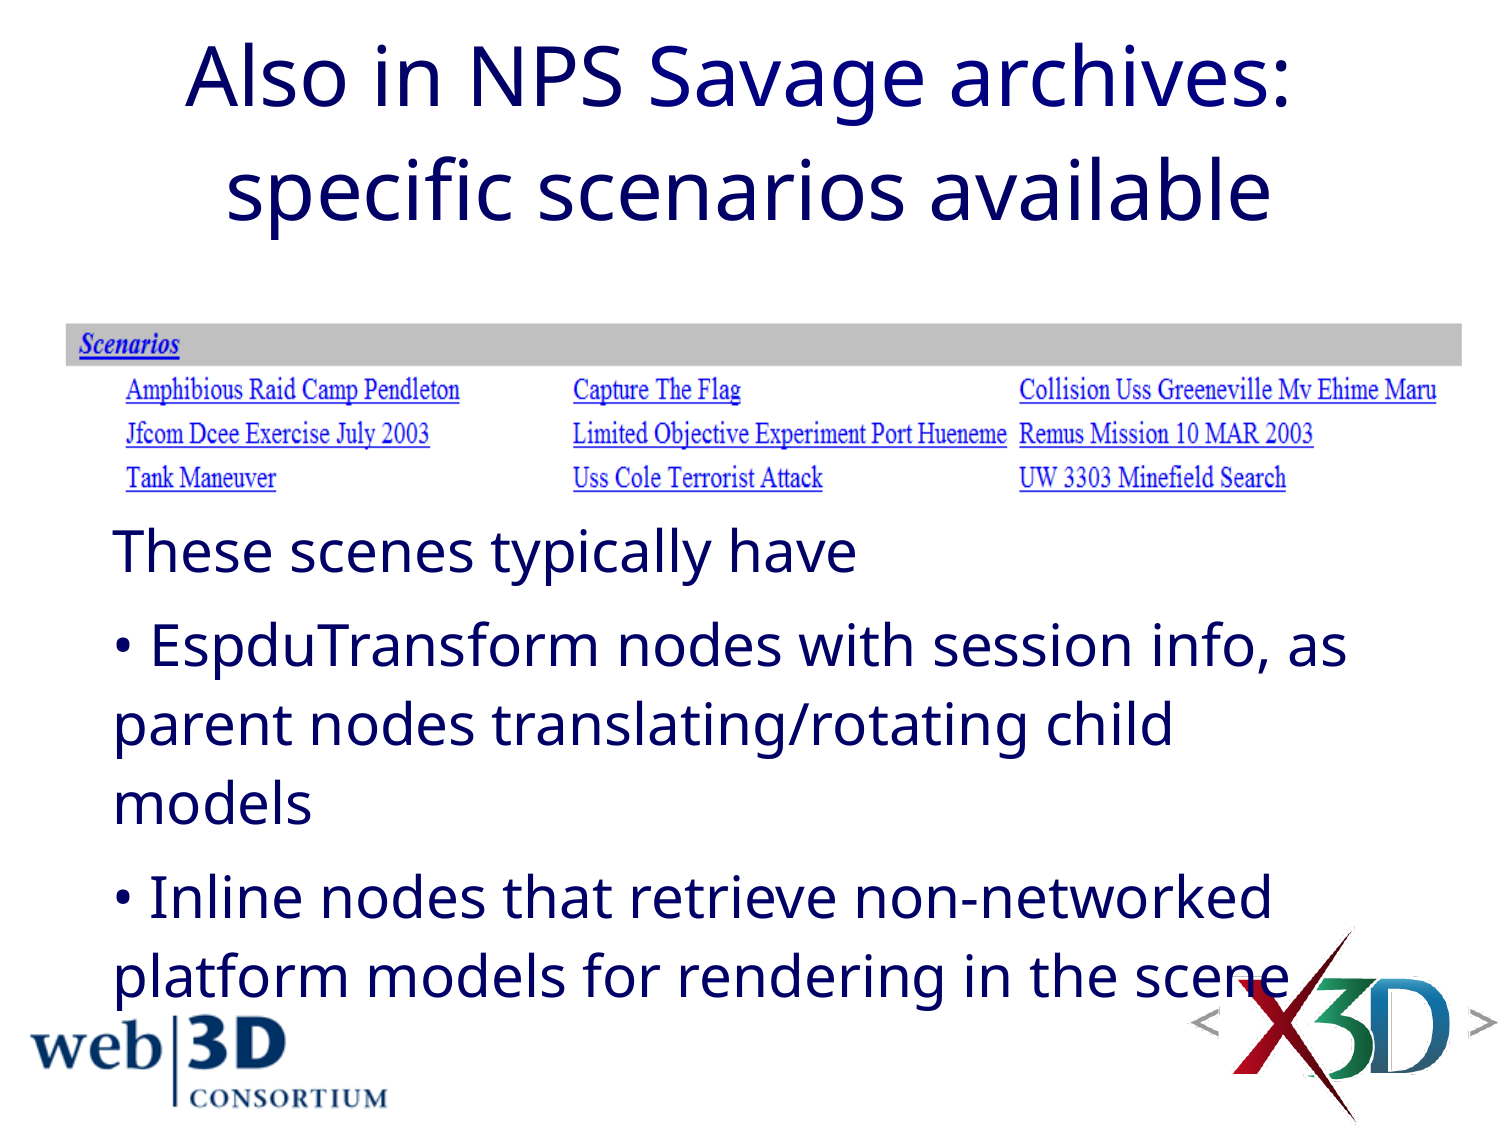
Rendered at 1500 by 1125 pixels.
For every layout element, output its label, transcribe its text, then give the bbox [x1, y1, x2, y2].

picture [1187, 926, 1500, 1125]
picture [55, 308, 1473, 508]
title Also in NPS Savage archives: specific scenarios available [112, 30, 1388, 232]
subtitle These scenes typically have EspduTransform nodes with session info, as parent nodes translating/rotating child models Inline nodes that retrieve non-networked platform models for rendering in the scene [112, 525, 1388, 1000]
picture [12, 998, 413, 1118]
